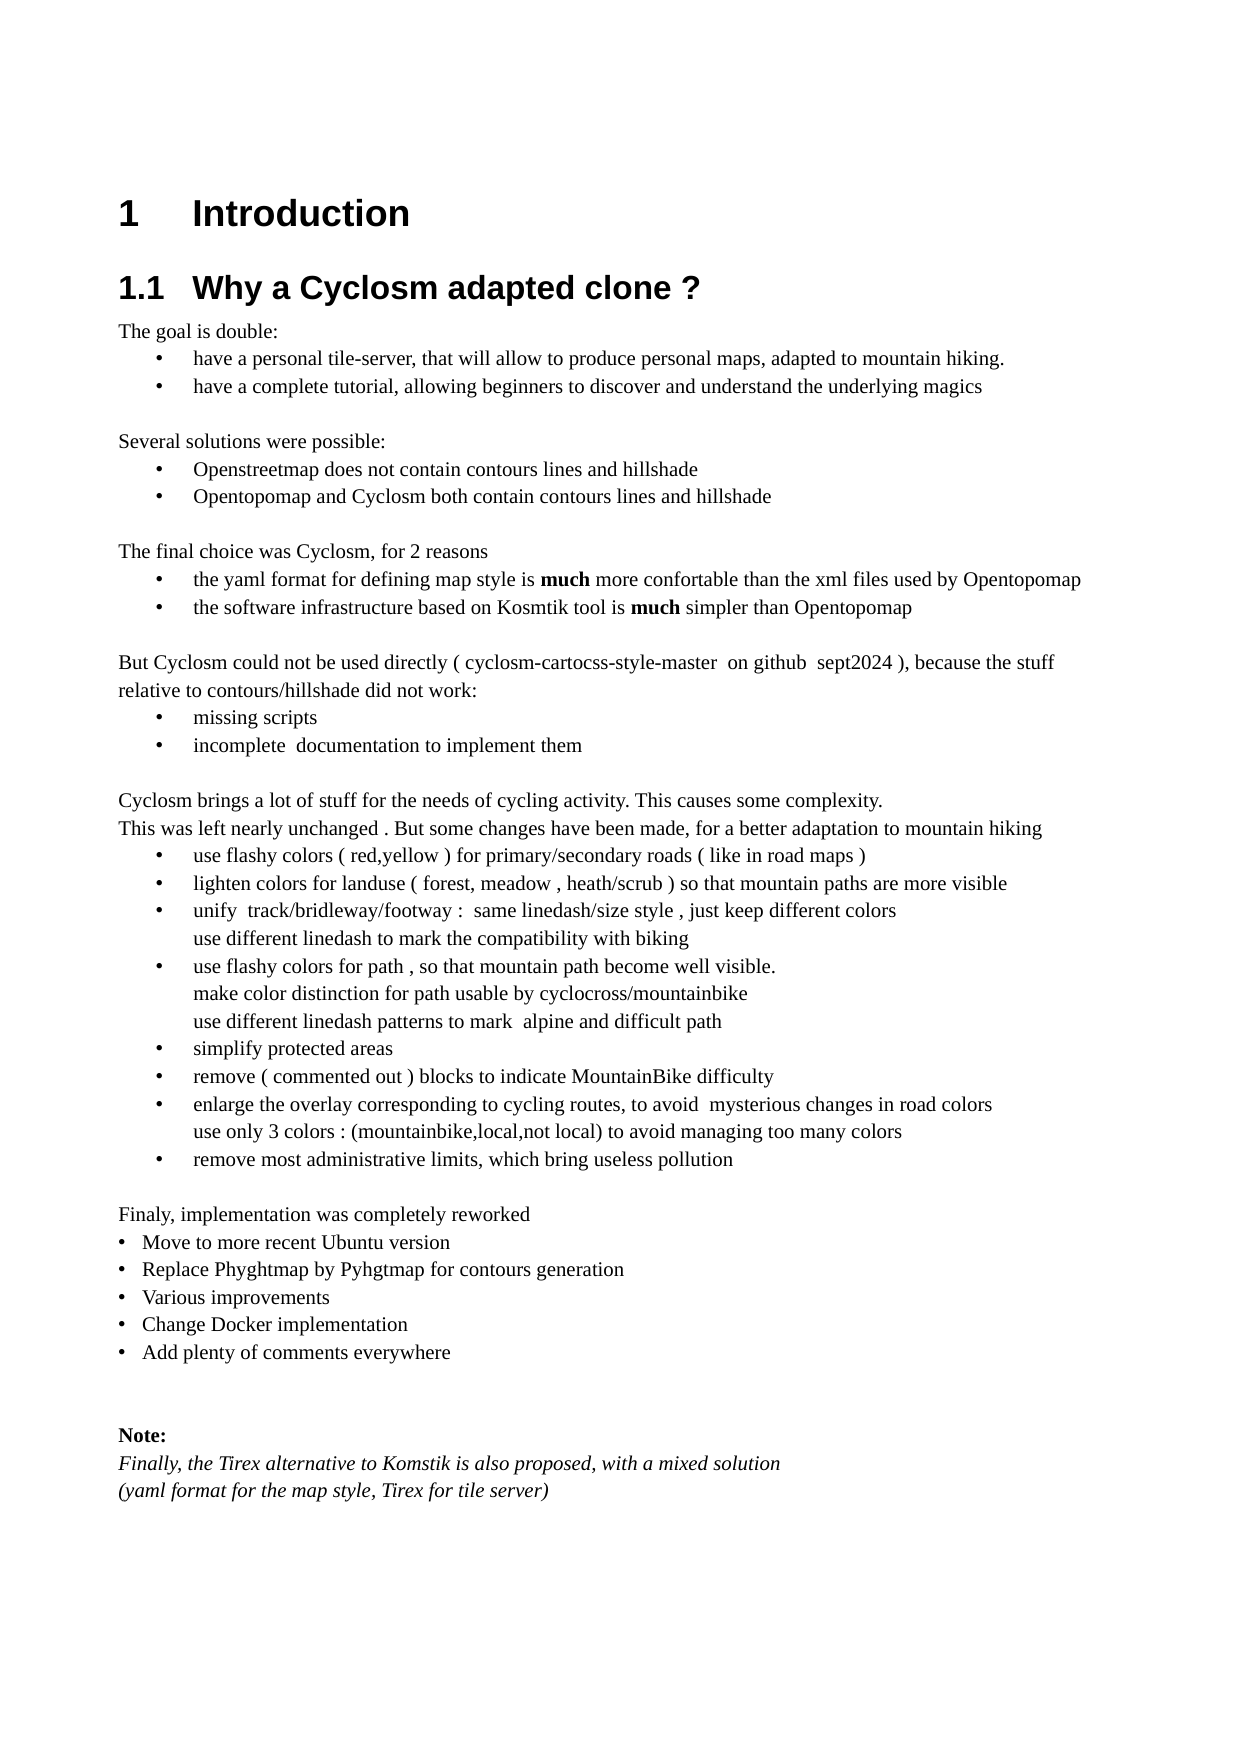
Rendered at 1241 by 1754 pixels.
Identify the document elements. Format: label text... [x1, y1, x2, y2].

list use flashy colors for path , so that mountain path become well visible. make color distinction for path usable by cyclocross/mountainbike use different linedash patterns to mark alpine and difficult path [156, 953, 1122, 1033]
text Cyclosm brings a lot of stuff for the needs of cycling activity. This causes some complexity. This was left nearly unchanged . But some changes have been made, for a better adaptation to mountain hiking [118, 788, 1122, 839]
text Finally, the Tirex alternative to Komstik is also proposed, with a mixed solution (yaml format for the map style, Tirex for tile server) [118, 1450, 1122, 1502]
subtitle Why a Cyclosm adapted clone ? [118, 268, 1122, 306]
text Note: [118, 1423, 1122, 1447]
text But Cyclosm could not be used directly ( cyclosm-cartocss-style-master on github sept2024 ), because the stuff relative to contours/hillshade did not work: [118, 650, 1122, 702]
text The goal is double: [118, 319, 1122, 343]
list incomplete documentation to implement them [156, 733, 1122, 757]
list have a complete tutorial, allowing beginners to discover and understand the underlying magics [156, 374, 1122, 398]
list use flashy colors ( red,yellow ) for primary/secondary roads ( like in road maps ) [156, 843, 1122, 867]
list lighten colors for landuse ( forest, meadow , heath/scrub ) so that mountain paths are more visible [156, 871, 1122, 895]
list enlarge the overlay corresponding to cycling routes, to avoid mysterious changes in road colors use only 3 colors : (mountainbike,local,not local) to avoid managing too many colors [156, 1092, 1122, 1143]
list remove most administrative limits, which bring useless pollution [156, 1147, 1122, 1171]
list Add plenty of comments everywhere [118, 1340, 1122, 1364]
text The final choice was Cyclosm, for 2 reasons [118, 539, 1122, 563]
list unify track/bridleway/footway : same linedash/size style , just keep different colors use different linedash to mark the compatibility with biking [156, 898, 1122, 950]
list Opentopomap and Cyclosm both contain contours lines and hillshade [156, 484, 1122, 508]
text Several solutions were possible: [118, 429, 1122, 453]
list Openstreetmap does not contain contours lines and hillshade [156, 457, 1122, 481]
subtitle Introduction [118, 191, 1122, 234]
list simplify protected areas [156, 1036, 1122, 1060]
list Move to more recent Ubuntu version [118, 1229, 1122, 1254]
list Change Docker implementation [118, 1312, 1122, 1336]
list missing scripts [156, 705, 1122, 729]
list remove ( commented out ) blocks to indicate MountainBike difficulty [156, 1064, 1122, 1088]
list Replace Phyghtmap by Pyhgtmap for contours generation [118, 1257, 1122, 1281]
text Finaly, implementation was completely reworked [118, 1202, 1122, 1226]
list Various improvements [118, 1285, 1122, 1309]
list the yaml format for defining map style is much more confortable than the xml files used by Opentopomap [156, 567, 1122, 591]
list the software infrastructure based on Kosmtik tool is much simpler than Opentopomap [156, 595, 1122, 619]
list have a personal tile-server, that will allow to produce personal maps, adapted to mountain hiking. [156, 346, 1122, 370]
